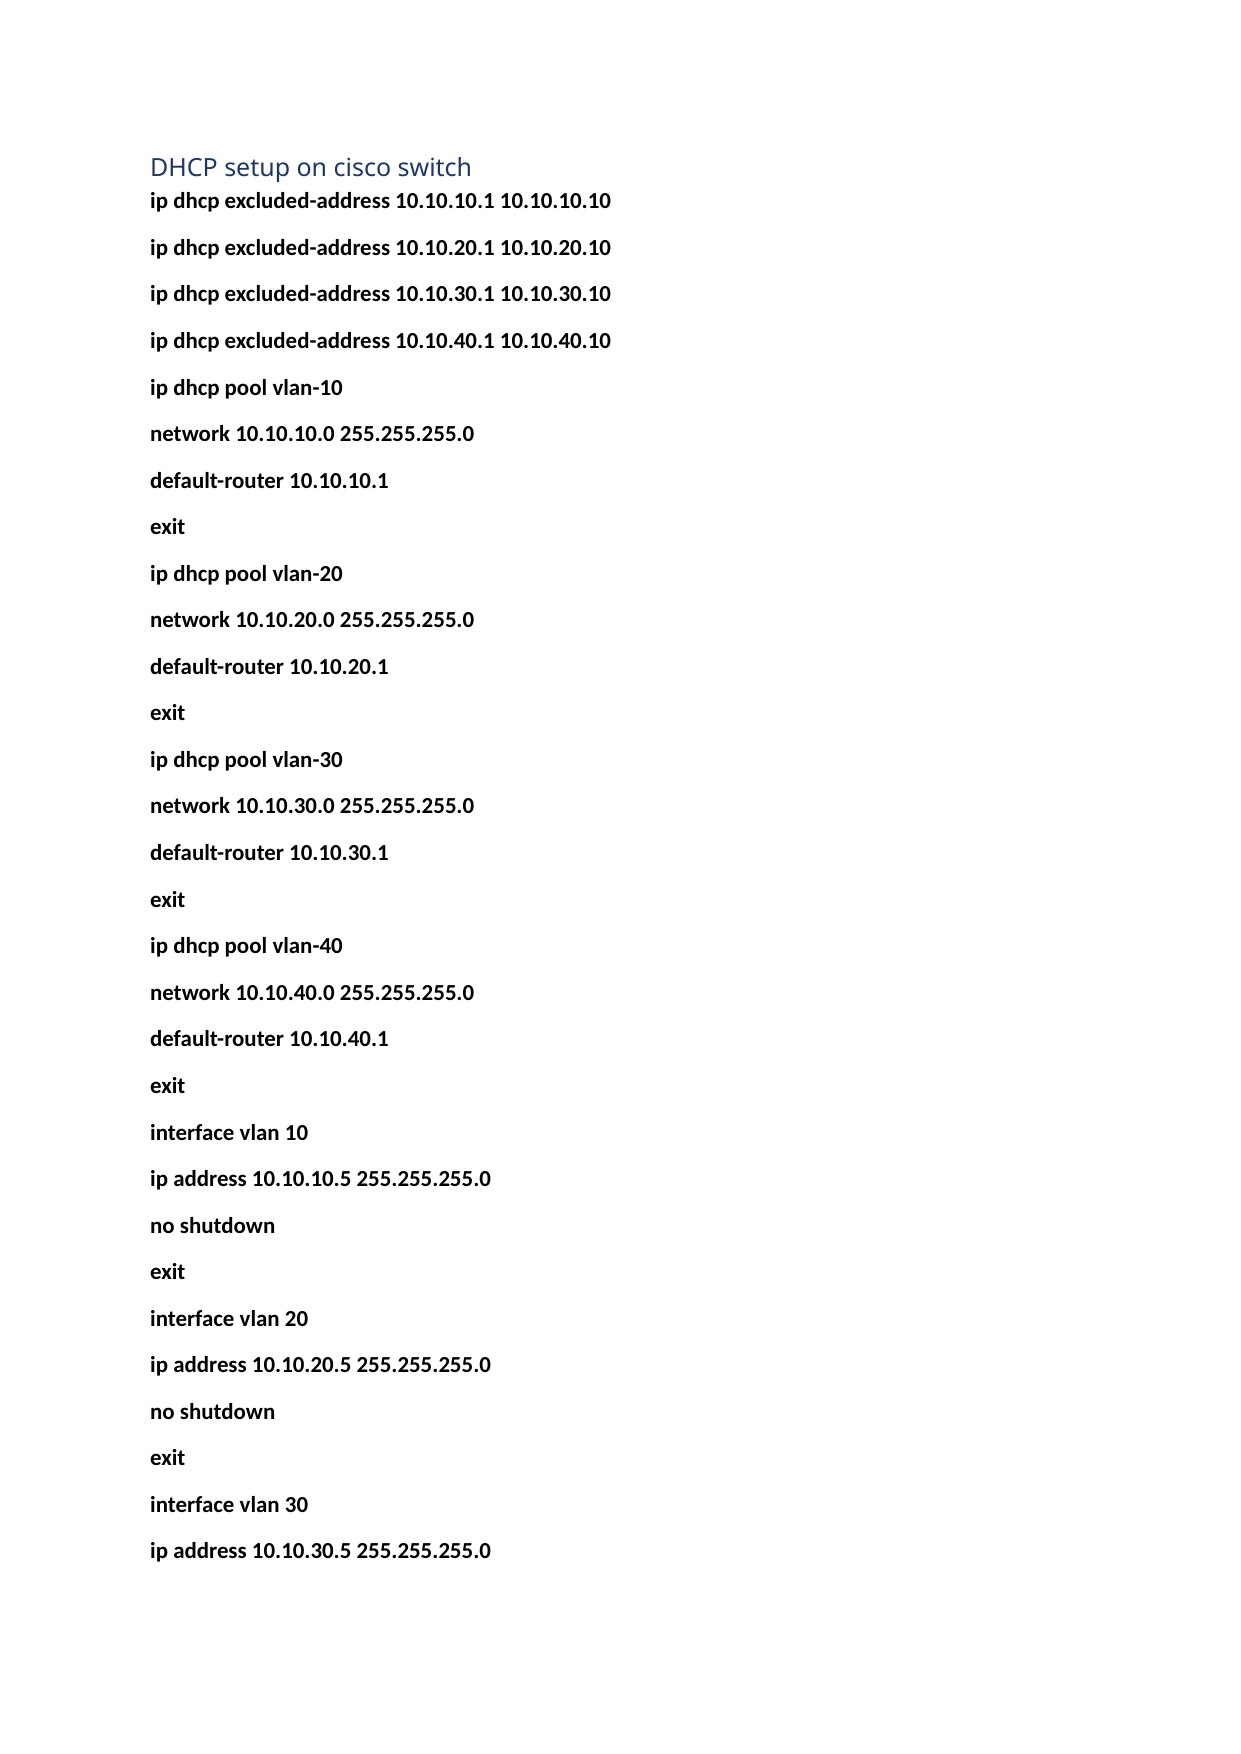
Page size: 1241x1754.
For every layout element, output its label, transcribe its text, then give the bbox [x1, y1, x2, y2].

text network 10.10.20.0 255.255.255.0 [150, 605, 1090, 633]
text ip dhcp excluded-address 10.10.20.1 10.10.20.10 [150, 233, 1090, 261]
text exit [150, 1257, 1090, 1285]
text exit [150, 1443, 1090, 1472]
text default-router 10.10.40.1 [150, 1024, 1090, 1052]
text ip address 10.10.10.5 255.255.255.0 [150, 1164, 1090, 1192]
text exit [150, 512, 1090, 540]
text network 10.10.30.0 255.255.255.0 [150, 792, 1090, 820]
text ip address 10.10.20.5 255.255.255.0 [150, 1350, 1090, 1378]
subtitle DHCP setup on cisco switch [150, 150, 1090, 184]
text default-router 10.10.10.1 [150, 466, 1090, 494]
text default-router 10.10.20.1 [150, 652, 1090, 680]
text interface vlan 20 [150, 1304, 1090, 1332]
text exit [150, 885, 1090, 913]
text interface vlan 30 [150, 1490, 1090, 1518]
text default-router 10.10.30.1 [150, 838, 1090, 866]
text ip dhcp excluded-address 10.10.40.1 10.10.40.10 [150, 326, 1090, 354]
text exit [150, 1071, 1090, 1099]
text no shutdown [150, 1397, 1090, 1425]
text ip address 10.10.30.5 255.255.255.0 [150, 1537, 1090, 1565]
text ip dhcp pool vlan-40 [150, 931, 1090, 959]
text network 10.10.10.0 255.255.255.0 [150, 419, 1090, 447]
text no shutdown [150, 1211, 1090, 1239]
text ip dhcp pool vlan-30 [150, 745, 1090, 773]
text ip dhcp pool vlan-10 [150, 373, 1090, 401]
text ip dhcp excluded-address 10.10.30.1 10.10.30.10 [150, 279, 1090, 307]
text network 10.10.40.0 255.255.255.0 [150, 978, 1090, 1006]
text interface vlan 10 [150, 1118, 1090, 1146]
text ip dhcp pool vlan-20 [150, 559, 1090, 587]
text exit [150, 698, 1090, 727]
text ip dhcp excluded-address 10.10.10.1 10.10.10.10 [150, 186, 1090, 214]
